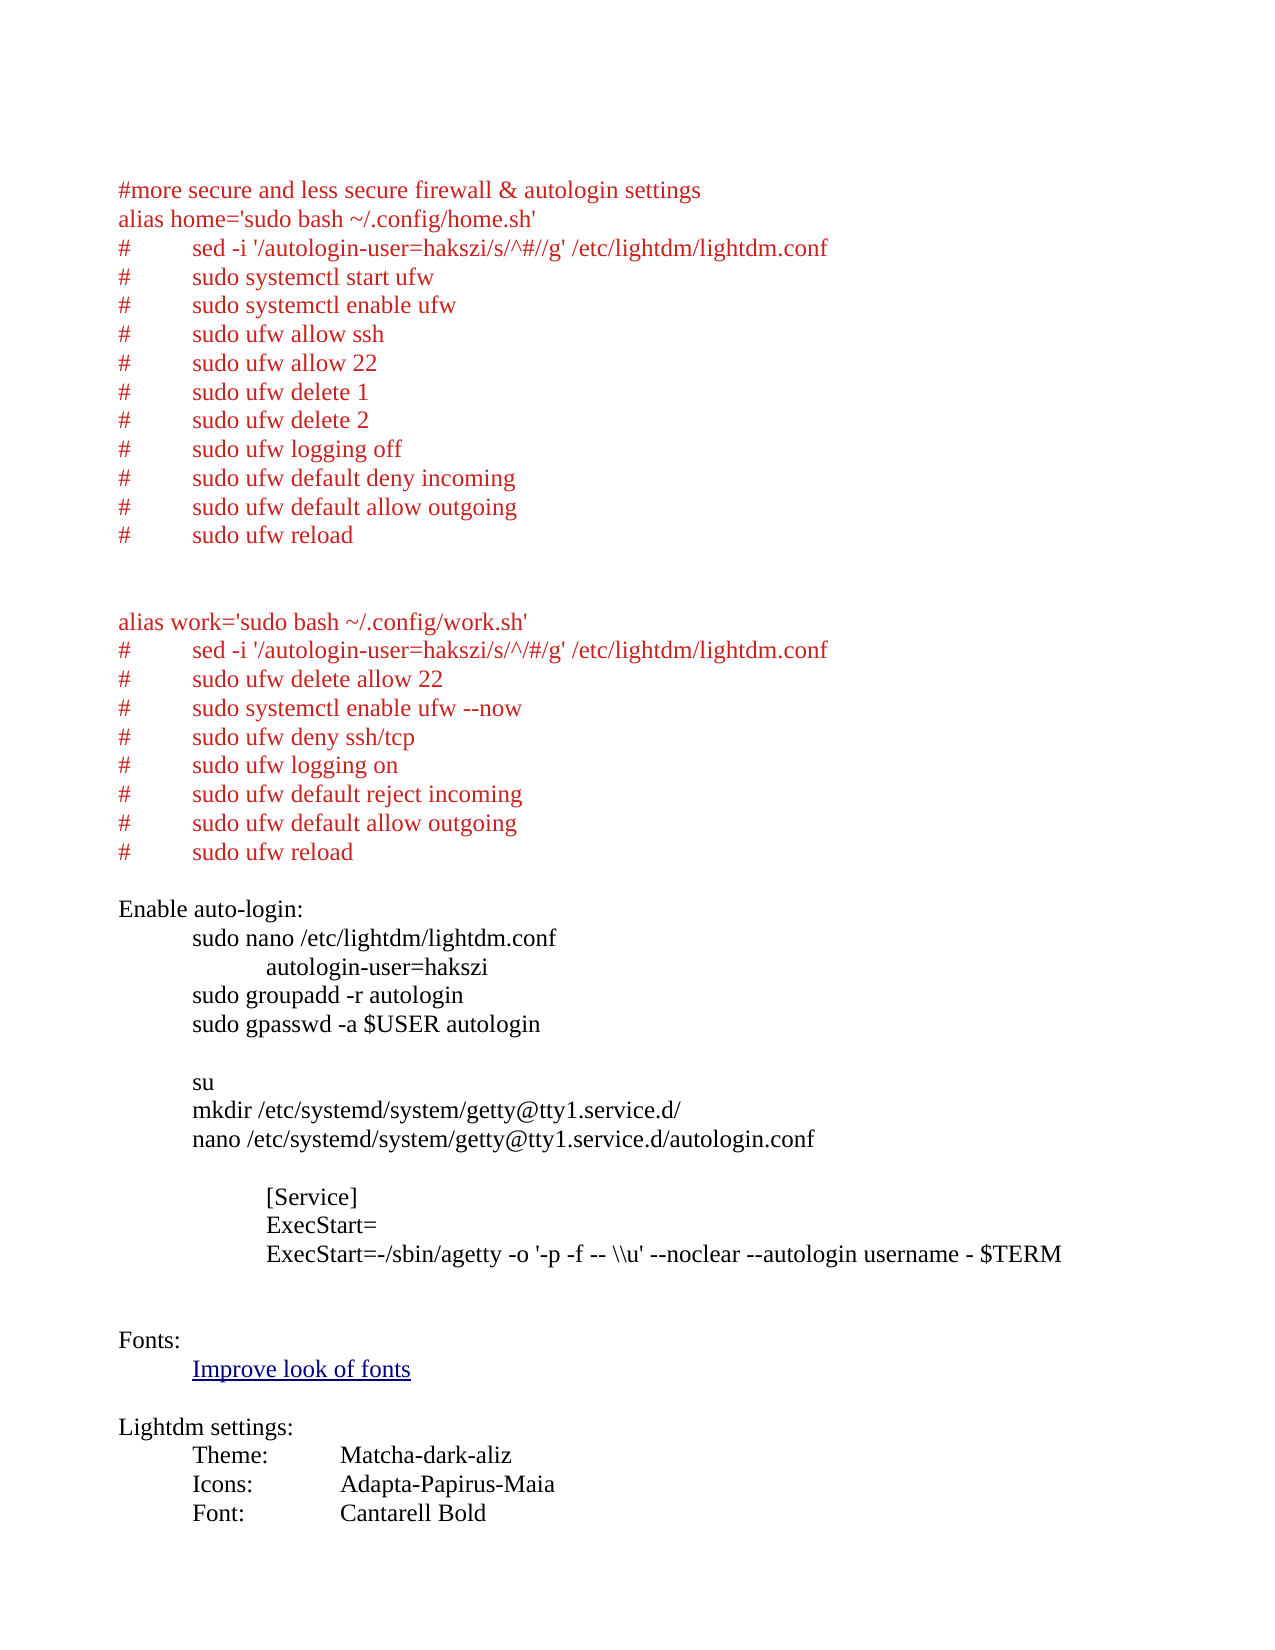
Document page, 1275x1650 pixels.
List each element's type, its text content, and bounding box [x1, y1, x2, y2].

text # sed -i '/autologin-user=hakszi/s/^#//g' /etc/lightdm/lightdm.conf [118, 233, 1157, 262]
text ExecStart=-/sbin/agetty -o '-p -f -- \\u' --noclear --autologin username - $TERM [118, 1239, 1157, 1268]
text nano /etc/systemd/system/getty@tty1.service.d/autologin.conf [118, 1124, 1157, 1153]
text #more secure and less secure firewall & autologin settings [118, 176, 1157, 204]
text mkdir /etc/systemd/system/getty@tty1.service.d/ [118, 1096, 1157, 1124]
text Theme: Matcha-dark-aliz [118, 1441, 1157, 1469]
text # sudo ufw default deny incoming [118, 463, 1157, 492]
text # sudo ufw default reject incoming [118, 779, 1157, 808]
text ExecStart= [118, 1211, 1157, 1239]
text # sudo ufw deny ssh/tcp [118, 722, 1157, 751]
text # sudo ufw allow ssh [118, 319, 1157, 348]
text # sudo systemctl enable ufw [118, 291, 1157, 319]
text # sudo ufw logging on [118, 751, 1157, 779]
text Icons: Adapta-Papirus-Maia [118, 1469, 1157, 1498]
text alias work='sudo bash ~/.config/work.sh' [118, 607, 1157, 636]
text # sudo ufw allow 22 [118, 348, 1157, 377]
text # sudo systemctl enable ufw --now [118, 693, 1157, 722]
text Font: Cantarell Bold [118, 1498, 1157, 1527]
text # sed -i '/autologin-user=hakszi/s/^/#/g' /etc/lightdm/lightdm.conf [118, 636, 1157, 664]
text su [118, 1067, 1157, 1096]
text sudo gpasswd -a $USER autologin [118, 1009, 1157, 1038]
text Fonts: [118, 1326, 1157, 1354]
text [Service] [118, 1182, 1157, 1211]
text # sudo ufw default allow outgoing [118, 492, 1157, 521]
text # sudo ufw default allow outgoing [118, 808, 1157, 837]
text sudo groupadd -r autologin [118, 981, 1157, 1009]
text autologin-user=hakszi [118, 952, 1157, 981]
text # sudo ufw reload [118, 837, 1157, 866]
text Improve look of fonts [118, 1354, 1157, 1383]
text alias home='sudo bash ~/.config/home.sh' [118, 204, 1157, 233]
text # sudo ufw logging off [118, 434, 1157, 463]
text Lightdm settings: [118, 1412, 1157, 1441]
text # sudo ufw delete allow 22 [118, 664, 1157, 693]
text # sudo ufw delete 1 [118, 377, 1157, 406]
text # sudo systemctl start ufw [118, 262, 1157, 291]
text # sudo ufw delete 2 [118, 406, 1157, 434]
text Enable auto-login: [118, 894, 1157, 923]
text # sudo ufw reload [118, 521, 1157, 549]
text sudo nano /etc/lightdm/lightdm.conf [118, 923, 1157, 952]
